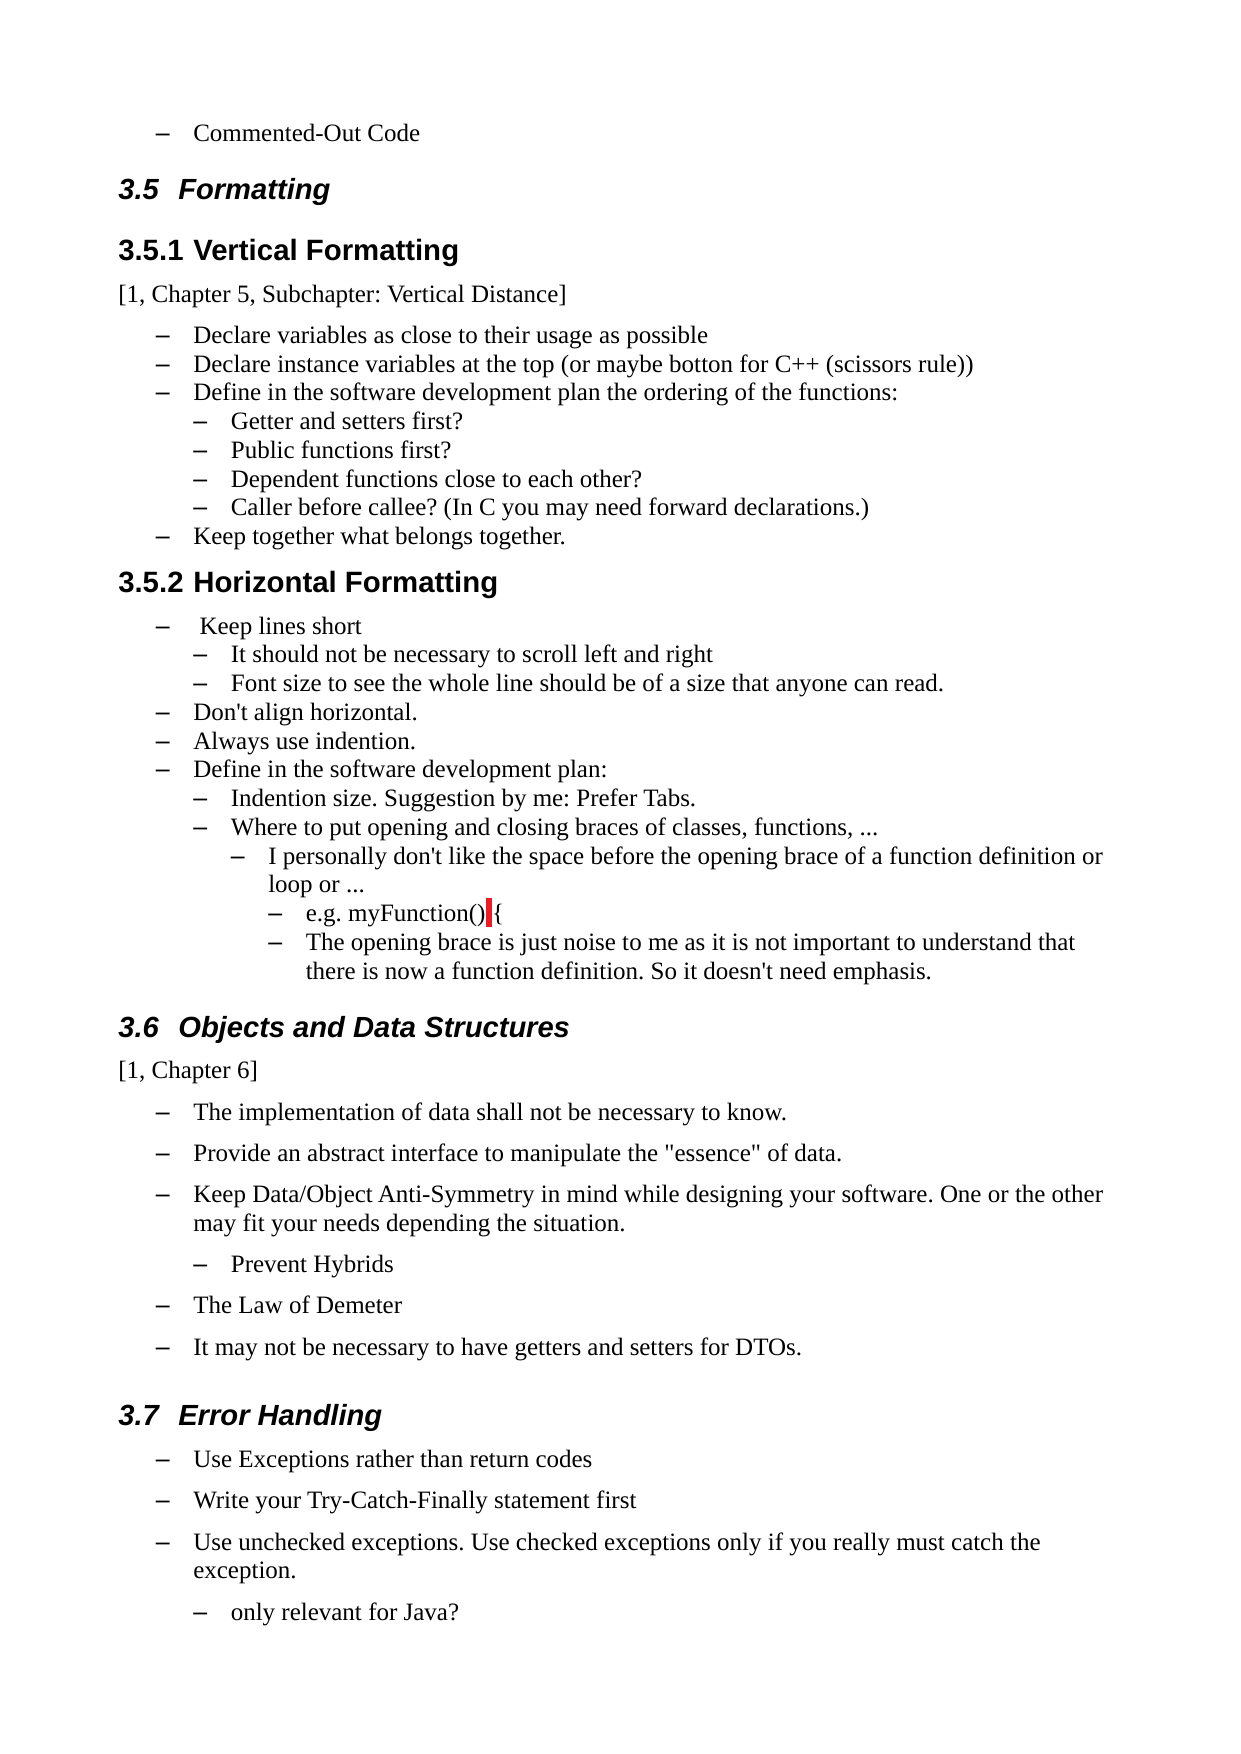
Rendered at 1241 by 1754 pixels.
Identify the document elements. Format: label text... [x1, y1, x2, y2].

list Write your Try-Catch-Finally statement first [156, 1485, 1122, 1514]
subtitle Error Handling [118, 1398, 1122, 1432]
list only relevant for Java? [193, 1597, 1122, 1625]
list It may not be necessary to have getters and setters for DTOs. [156, 1332, 1122, 1361]
subtitle Vertical Formatting [118, 232, 1122, 266]
list Keep Data/Object Anti-Symmetry in mind while designing your software. One or the other may fit your needs depending the situation. [156, 1179, 1122, 1237]
list Don't align horizontal. [156, 697, 1122, 726]
list Where to put opening and closing braces of classes, functions, ... [193, 812, 1122, 841]
list e.g. myFunction() { [268, 898, 1122, 927]
subtitle Objects and Data Structures [118, 1009, 1122, 1043]
list Public functions first? [193, 435, 1122, 464]
list Keep lines short [156, 611, 1122, 639]
text [1, Chapter 6] [118, 1056, 1122, 1084]
list Define in the software development plan: [156, 754, 1122, 783]
list Indention size. Suggestion by me: Prefer Tabs. [193, 783, 1122, 812]
list Font size to see the whole line should be of a size that anyone can read. [193, 668, 1122, 697]
subtitle Horizontal Formatting [118, 564, 1122, 598]
list Use Exceptions rather than return codes [156, 1444, 1122, 1473]
list Dependent functions close to each other? [193, 464, 1122, 492]
list It should not be necessary to scroll left and right [193, 639, 1122, 668]
list Use unchecked exceptions. Use checked exceptions only if you really must catch the exception. [156, 1527, 1122, 1584]
list Commented-Out Code [156, 118, 1122, 147]
list The opening brace is just noise to me as it is not important to understand that there is now a function definition. So it doesn't need emphasis. [268, 927, 1122, 984]
list Keep together what belongs together. [156, 521, 1122, 550]
list Declare instance variables at the top (or maybe botton for C++ (scissors rule)) [156, 349, 1122, 377]
list Prevent Hybrids [193, 1249, 1122, 1278]
list Getter and setters first? [193, 406, 1122, 435]
list Define in the software development plan the ordering of the functions: [156, 377, 1122, 406]
list The implementation of data shall not be necessary to know. [156, 1097, 1122, 1126]
list Declare variables as close to their usage as possible [156, 320, 1122, 349]
subtitle Formatting [118, 172, 1122, 205]
list Always use indention. [156, 726, 1122, 754]
list Caller before callee? (In C you may need forward declarations.) [193, 492, 1122, 521]
list I personally don't like the space before the opening brace of a function definition or loop or ... [231, 841, 1122, 898]
list Provide an abstract interface to manipulate the "essence" of data. [156, 1138, 1122, 1167]
text [1, Chapter 5, Subchapter: Vertical Distance] [118, 279, 1122, 307]
list The Law of Demeter [156, 1291, 1122, 1319]
